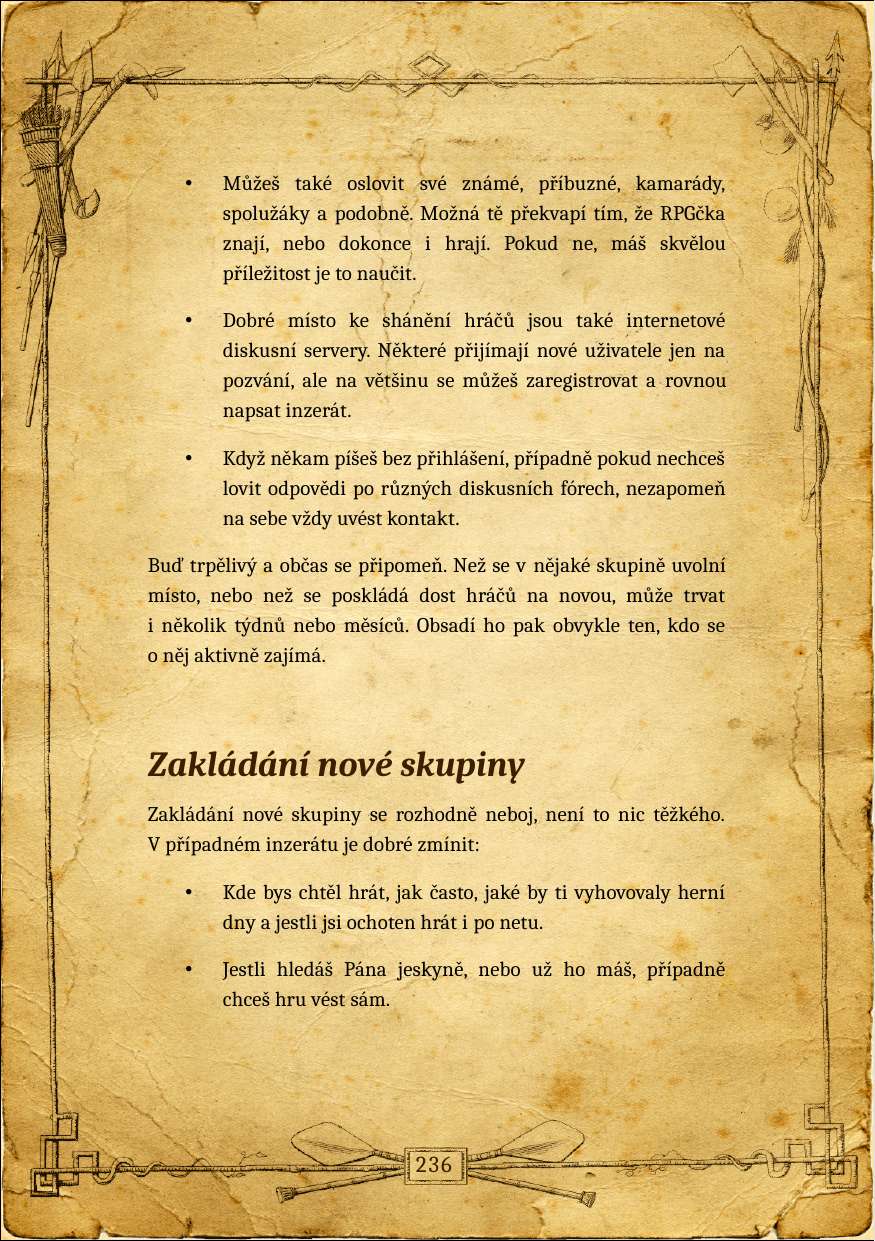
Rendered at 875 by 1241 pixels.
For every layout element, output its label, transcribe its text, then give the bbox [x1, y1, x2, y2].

list Jestli hledáš Pána jeskyně, nebo už ho máš, případně chceš hru vést sám. [185, 958, 726, 1012]
subtitle Zakládání nové skupiny [148, 744, 726, 785]
picture [1, 1, 874, 1240]
list Kde bys chtěl hrát, jak často, jaké by ti vyhovovaly herní dny a⁠ jestli jsi ochoten hrát i⁠ po netu. [185, 881, 726, 934]
list Když někam píšeš bez přihlášení, případně pokud nechceš lovit odpovědi po různých diskusních fórech, nezapomeň na sebe vždy uvést kontakt. [185, 446, 726, 530]
list Můžeš také oslovit své známé, příbuzné, kamarády, spolužáky a⁠ podobně. Možná tě překvapí tím, že RPGčka znají, nebo dokonce i⁠ hrají. Pokud ne, máš skvělou příležitost je to naučit. [185, 172, 726, 285]
text Buď trpělivý a⁠ občas se připomeň. Než se v⁠ nějaké skupině uvolní místo, nebo než se poskládá dost hráčů na novou, může trvat i⁠ několik týdnů nebo měsíců. Obsadí ho pak obvykle ten, kdo se o⁠ něj aktivně zajímá. [148, 554, 726, 697]
list Dobré místo ke shánění hráčů jsou také internetové diskusní servery. Některé přijímají nové uživatele jen na pozvání, ale na většinu se můžeš zaregistrovat a⁠ rovnou napsat inzerát. [185, 309, 726, 423]
text Zakládání nové skupiny se rozhodně neboj, není to nic těžkého. V⁠ případném inzerátu je dobré zmínit: [148, 803, 726, 857]
